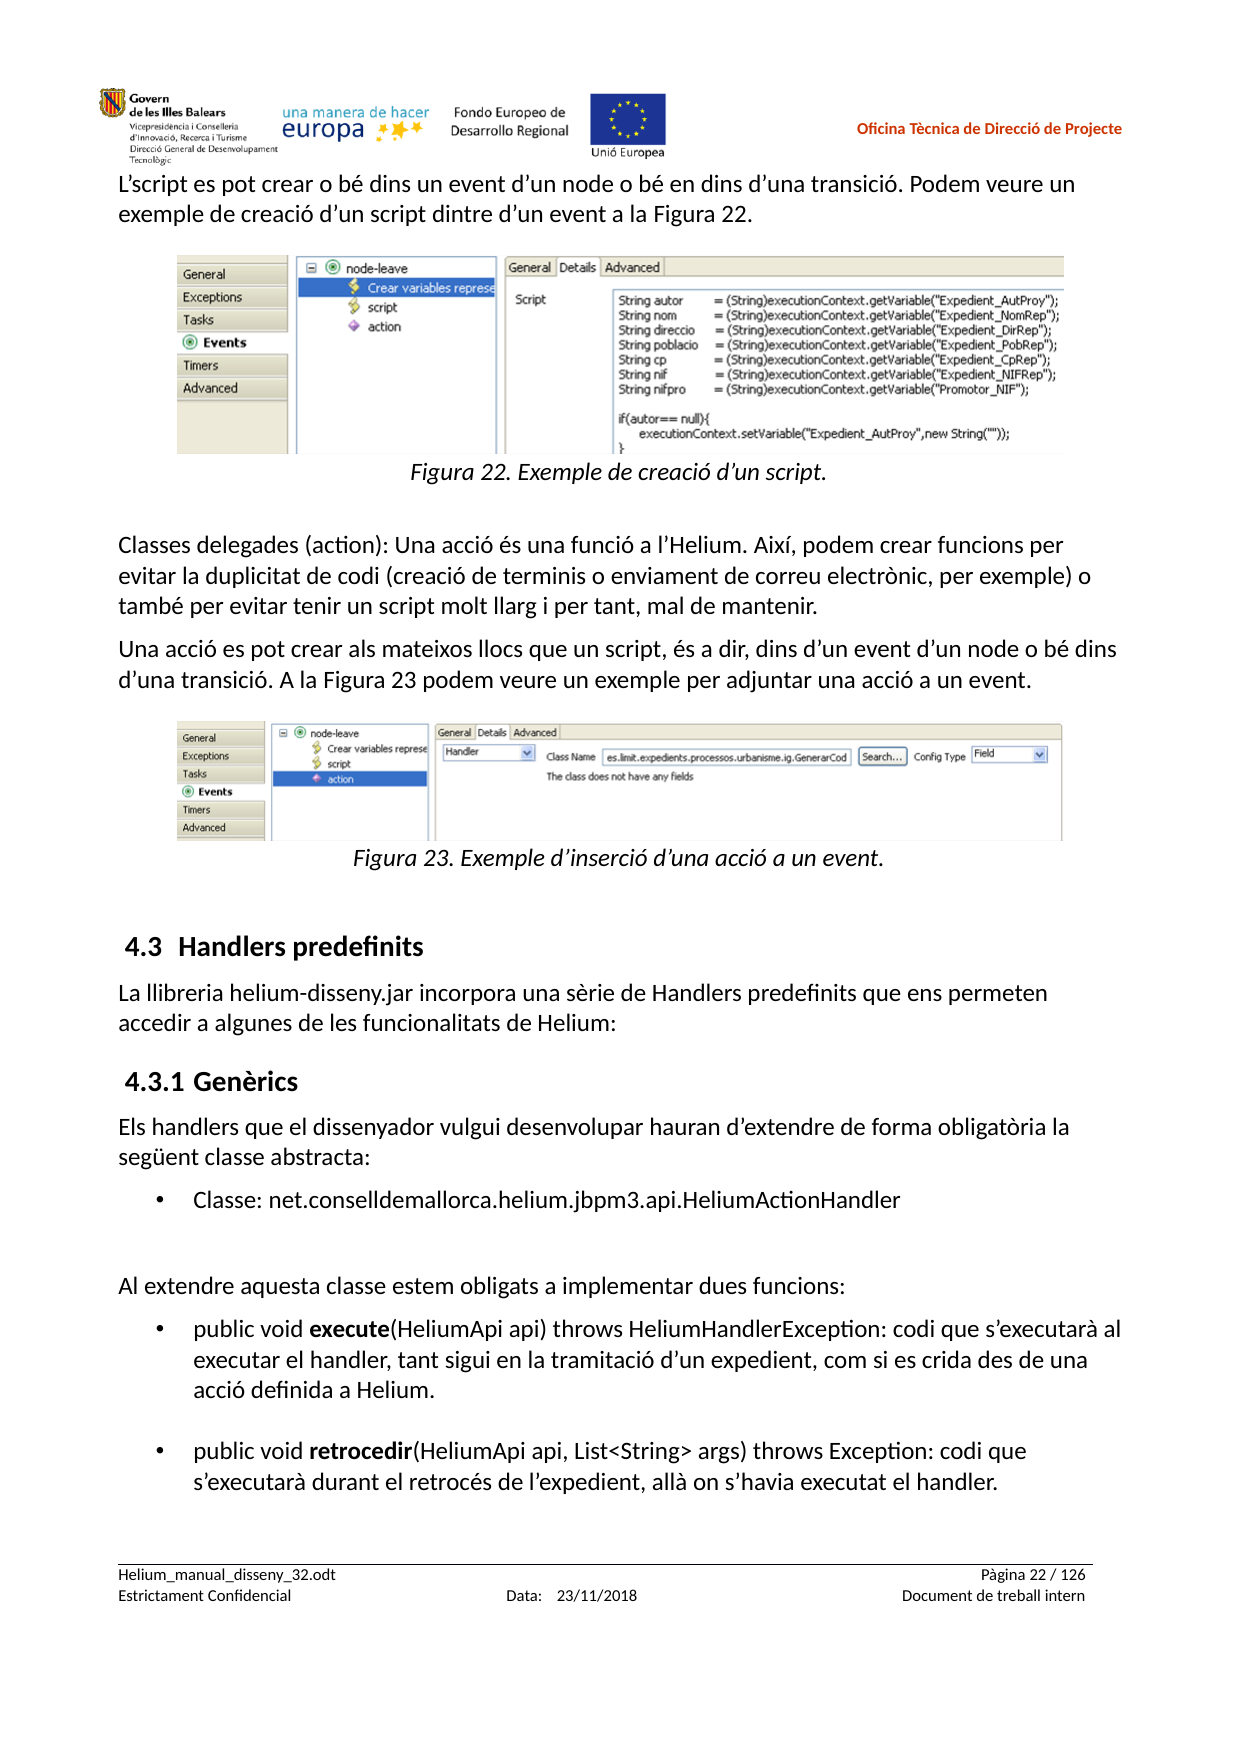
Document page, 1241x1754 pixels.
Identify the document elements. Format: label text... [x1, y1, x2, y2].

text Classes delegades (action): Una acció és una funció a l’Helium. Així, podem crear funcions per evitar la duplicitat de codi (creació de terminis o enviament de correu electrònic, per exemple) o també per evitar tenir un script molt llarg i per tant, mal de mantenir. [118, 529, 1122, 621]
picture [175, 719, 1065, 843]
text Una acció es pot crear als mateixos llocs que un script, és a dir, dins d’un event d’un node o bé dins d’una transició. A la Figura 23 podem veure un exemple per adjuntar una acció a un event. [118, 633, 1122, 694]
subtitle Handlers predefinits [118, 928, 1122, 964]
list Classe: net.conselldemallorca.helium.jbpm3.api.HeliumActionHandler [156, 1184, 1122, 1215]
text Els handlers que el dissenyador vulgui desenvolupar hauran d’extendre de forma obligatòria la següent classe abstracta: [118, 1111, 1122, 1172]
text La llibreria helium-disseny.jar incorpora una sèrie de Handlers predefinits que ens permeten accedir a algunes de les funcionalitats de Helium: [118, 977, 1122, 1038]
list public void retrocedir(HeliumApi api, List<String> args) throws Exception: codi que s’executarà durant el retrocés de l’expedient, allà on s’havia executat el handler. [156, 1436, 1122, 1497]
text Figura 23. Exemple d’inserció d’una acció a un event. [175, 843, 1065, 873]
text Figura 22. Exemple de creació d’un script. [175, 456, 1065, 486]
subtitle Genèrics [118, 1063, 1122, 1098]
picture [175, 253, 1065, 456]
text Al extendre aquesta classe estem obligats a implementar dues funcions: [118, 1270, 1122, 1301]
picture [99, 87, 668, 166]
text L’script es pot crear o bé dins un event d’un node o bé en dins d’una transició. Podem veure un exemple de creació d’un script dintre d’un event a la Figura 22. [118, 168, 1122, 229]
list public void execute(HeliumApi api) throws HeliumHandlerException: codi que s’executarà al executar el handler, tant sigui en la tramitació d’un expedient, com si es crida des de una acció definida a Helium. [156, 1313, 1122, 1436]
